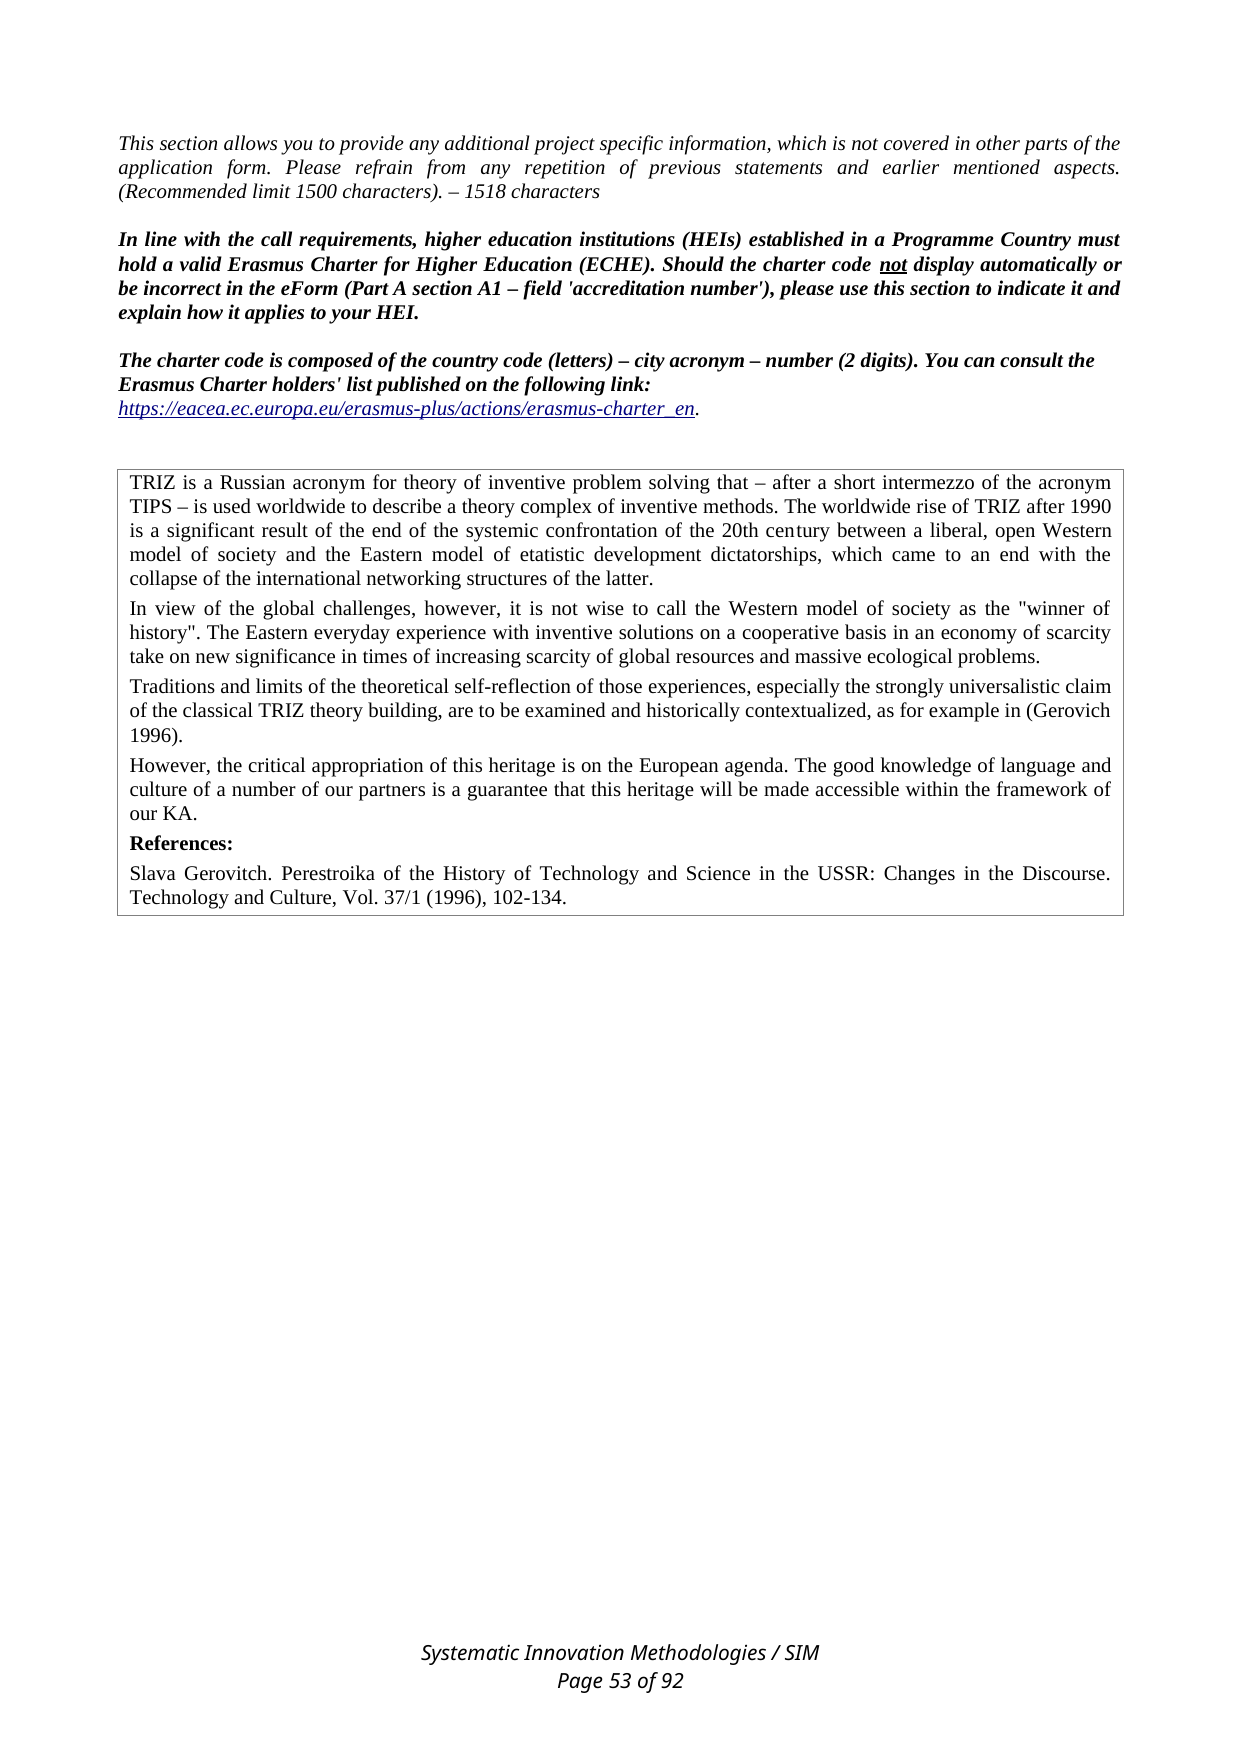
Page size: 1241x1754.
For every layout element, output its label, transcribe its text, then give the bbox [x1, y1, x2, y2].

text This section allows you to provide any additional project specific information, which is not covered in other parts of the application form. Please refrain from any repetition of previous statements and earlier mentioned aspects. (Recommended limit 1500 characters). – 1518 characters [118, 131, 1122, 203]
table_header TRIZ is a Russian acronym for theory of inventive problem solving that – after a short intermezzo of the acronym TIPS – is used worldwide to describe a theory complex of inventive methods. The worldwide rise of TRIZ after 1990 is a significant result of the end of the systemic confrontation of the 20th cen­tury between a liberal, open Western model of society and the Eastern model of etatistic development dictatorships, which came to an end with the collapse of the international networking structures of the latter. In view of the global challenges, however, it is not wise to call the Western model of society as the "winner of history". The Eastern everyday experience with inventive solutions on a cooperative basis in an economy of scarcity take on new significance in times of increasing scarcity of global resources and massive ecological problems. Traditions and limits of the theoretical self-reflection of those experiences, especially the strongly universalistic claim of the classical TRIZ theory building, are to be examined and historically contextualized, as for example in (Gerovich 1996). However, the critical appropriation of this heritage is on the European agenda. The good knowledge of language and culture of a number of our partners is a guarantee that this heritage will be made accessible within the framework of our KA. References: Slava Gerovitch. Perestroika of the History of Technology and Science in the USSR: Changes in the Discourse. Technology and Culture, Vol. 37/1 (1996), 102-134. [118, 470, 1123, 915]
text The charter code is composed of the country code (letters) – city acronym – number (2 digits). You can consult the Erasmus Charter holders' list published on the following link: https://eacea.ec.europa.eu/erasmus-plus/actions/erasmus-charter_en. [118, 348, 1122, 420]
text In line with the call requirements, higher education institutions (HEIs) established in a Programme Country must hold a valid Erasmus Charter for Higher Education (ECHE). Should the charter code not display automatically or be incorrect in the eForm (Part A section A1 – field 'accreditation number'), please use this section to indicate it and explain how it applies to your HEI. [118, 227, 1122, 324]
